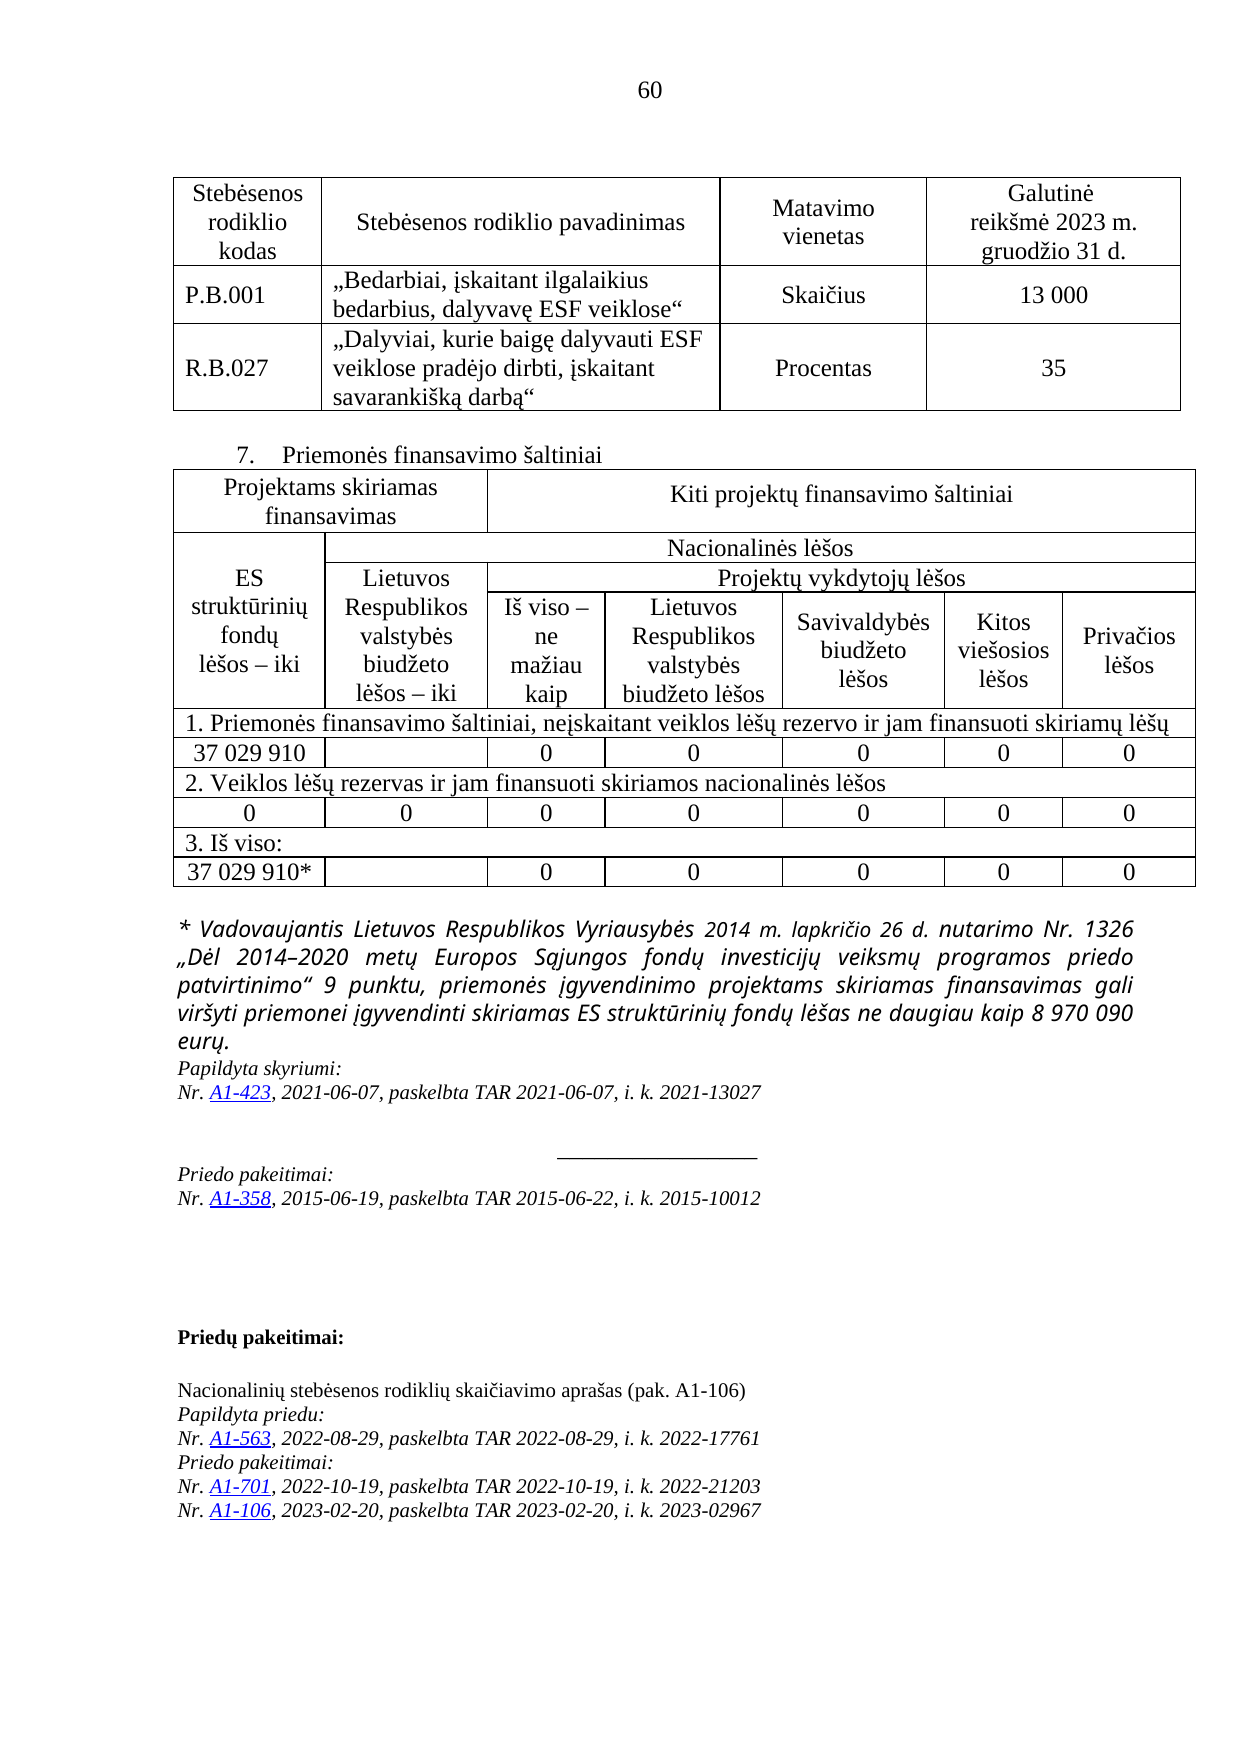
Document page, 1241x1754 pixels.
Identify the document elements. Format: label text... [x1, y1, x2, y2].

text Papildyta priedu: [177, 1402, 1137, 1426]
table_cell 0 [606, 798, 782, 827]
table_cell Nacionalinės lėšos [326, 533, 1195, 562]
text ________________ [177, 1133, 1137, 1162]
text Priedo pakeitimai: [177, 1450, 1137, 1474]
text Nr. A1-358, 2015-06-19, paskelbta TAR 2015-06-22, i. k. 2015-10012 [177, 1186, 1137, 1210]
text Nr. A1-701, 2022-10-19, paskelbta TAR 2022-10-19, i. k. 2022-21203 [177, 1474, 1137, 1498]
table_cell 0 [606, 738, 782, 767]
text Priedo pakeitimai: [177, 1162, 1137, 1186]
table_cell 13 000 [927, 266, 1180, 323]
table_cell Skaičius [721, 266, 926, 323]
table_cell 1. Priemonės finansavimo šaltiniai, neįskaitant veiklos lėšų rezervo ir jam finansuoti skiriamų lėšų [174, 709, 1195, 737]
table_cell Projektų vykdytojų lėšos [488, 563, 1195, 591]
table_cell 35 [927, 324, 1180, 410]
text 7. Priemonės finansavimo šaltiniai [236, 440, 1137, 469]
table_cell 3. Iš viso: [174, 828, 1195, 856]
table_header Galutinė reikšmė 2023 m. gruodžio 31 d. [927, 178, 1180, 264]
table_cell Savivaldybės biudžeto lėšos [783, 593, 944, 707]
table_cell „Bedarbiai, įskaitant ilgalaikius bedarbius, dalyvavę ESF veiklose“ [322, 266, 719, 323]
text Nr. A1-106, 2023-02-20, paskelbta TAR 2023-02-20, i. k. 2023-02967 [177, 1498, 1137, 1522]
table_cell 0 [488, 798, 604, 827]
table_cell [326, 738, 487, 767]
table_cell Lietuvos Respublikos valstybės biudžeto lėšos [606, 593, 782, 707]
table_cell P.B.001 [174, 266, 321, 323]
table_header Kiti projektų finansavimo šaltiniai [488, 470, 1195, 532]
table_cell 0 [606, 858, 782, 886]
table_header Stebėsenos rodiklio kodas [174, 178, 321, 264]
text Priedų pakeitimai: [177, 1325, 1137, 1349]
table_header Projektams skiriamas finansavimas [174, 470, 487, 532]
text * Vadovaujantis Lietuvos Respublikos Vyriausybės 2014 m. lapkričio 26 d. nutarimo Nr. 1326 „Dėl 2014–2020 metų Europos Sąjungos fondų investicijų veiksmų programos priedo patvirtinimo“ 9 punktu, priemonės įgyvendinimo projektams skiriamas finansavimas gali viršyti priemonei įgyvendinti skiriamas ES struktūrinių fondų lėšas ne daugiau kaip 8 970 090 eurų. [177, 915, 1137, 1056]
text Nacionalinių stebėsenos rodiklių skaičiavimo aprašas (pak. A1-106) [177, 1378, 1137, 1402]
table_header Stebėsenos rodiklio pavadinimas [322, 178, 719, 264]
table_cell „Dalyviai, kurie baigę dalyvauti ESF veiklose pradėjo dirbti, įskaitant savarankišką darbą“ [322, 324, 719, 410]
text Nr. A1-423, 2021-06-07, paskelbta TAR 2021-06-07, i. k. 2021-13027 [177, 1080, 1137, 1104]
table_cell 0 [1063, 798, 1195, 827]
text Nr. A1-563, 2022-08-29, paskelbta TAR 2022-08-29, i. k. 2022-17761 [177, 1426, 1137, 1450]
table_cell R.B.027 [174, 324, 321, 410]
table_cell 0 [783, 858, 944, 886]
table_cell 0 [326, 798, 487, 827]
table_cell 0 [488, 858, 604, 886]
table_cell ES struktūrinių fondų lėšos – iki [174, 533, 324, 707]
table_cell Iš viso – ne mažiau kaip [488, 593, 604, 707]
table_cell Kitos viešosios lėšos [945, 593, 1062, 707]
table_cell Privačios lėšos [1063, 593, 1195, 707]
table_cell 0 [945, 738, 1062, 767]
table_header Matavimo vienetas [721, 178, 926, 264]
table_cell 0 [1063, 858, 1195, 886]
table_cell [326, 858, 487, 886]
table_cell Procentas [721, 324, 926, 410]
table_cell 0 [783, 798, 944, 827]
table_cell 0 [488, 738, 604, 767]
table_cell 37 029 910 [174, 738, 324, 767]
table_cell 37 029 910* [174, 858, 324, 886]
table_cell 0 [945, 858, 1062, 886]
table_cell 2. Veiklos lėšų rezervas ir jam finansuoti skiriamos nacionalinės lėšos [174, 768, 1195, 797]
table_cell 0 [1063, 738, 1195, 767]
table_cell 0 [783, 738, 944, 767]
text Papildyta skyriumi: [177, 1056, 1137, 1080]
table_cell Lietuvos Respublikos valstybės biudžeto lėšos – iki [326, 563, 487, 707]
table_cell 0 [174, 798, 324, 827]
table_cell 0 [945, 798, 1062, 827]
